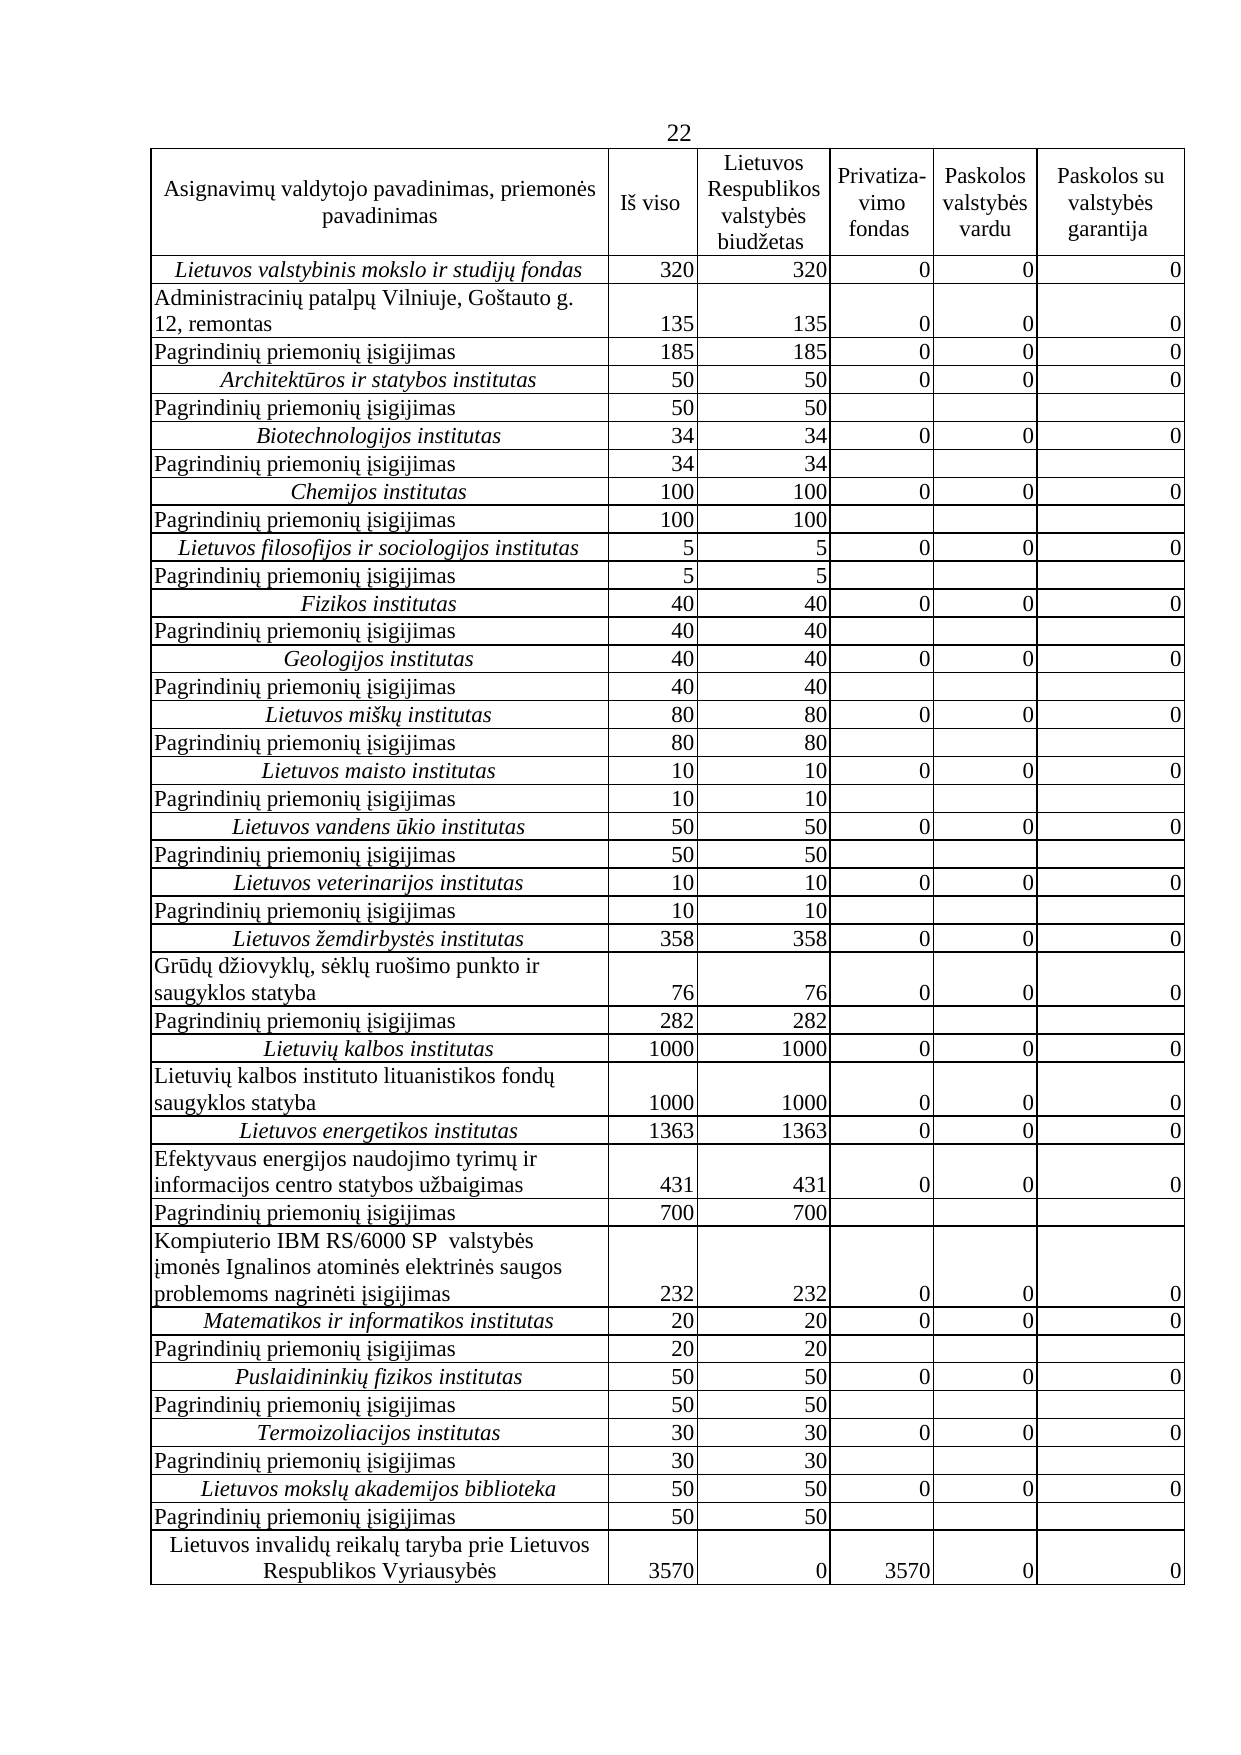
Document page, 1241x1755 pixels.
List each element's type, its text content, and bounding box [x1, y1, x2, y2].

table_cell [934, 1447, 1036, 1473]
table_cell 0 [934, 478, 1036, 504]
table_cell 0 [1038, 701, 1184, 728]
table_cell 5 [609, 562, 697, 588]
table_cell 0 [831, 1419, 933, 1446]
table_cell 0 [934, 1363, 1036, 1390]
table_cell Grūdų džiovyklų, sėklų ruošimo punkto ir saugyklos statyba [152, 953, 608, 1005]
table_cell 0 [934, 256, 1036, 282]
table_cell 0 [1038, 1475, 1184, 1501]
table_cell 0 [831, 256, 933, 282]
table_cell 700 [609, 1199, 697, 1225]
table_cell 76 [609, 953, 697, 1005]
table_cell Lietuvos energetikos institutas [152, 1117, 608, 1143]
table_cell 0 [934, 813, 1036, 839]
table_cell 40 [609, 673, 697, 700]
table_cell 10 [698, 897, 829, 923]
table_cell [934, 1199, 1036, 1225]
table_cell [831, 1336, 933, 1362]
table_cell Pagrindinių priemonių įsigijimas [152, 618, 608, 644]
table_cell [934, 450, 1036, 476]
table_cell Pagrindinių priemonių įsigijimas [152, 729, 608, 756]
table_cell 431 [609, 1145, 697, 1197]
table_cell 40 [698, 673, 829, 700]
table_cell 5 [698, 534, 829, 560]
table_cell 10 [609, 869, 697, 895]
table_cell 3570 [609, 1531, 697, 1584]
table_cell Pagrindinių priemonių įsigijimas [152, 785, 608, 811]
table_cell Pagrindinių priemonių įsigijimas [152, 1336, 608, 1362]
table_cell [1038, 618, 1184, 644]
table_cell [831, 506, 933, 532]
table_cell Pagrindinių priemonių įsigijimas [152, 1503, 608, 1529]
table_cell 320 [698, 256, 829, 282]
table_cell Efektyvaus energijos naudojimo tyrimų ir informacijos centro statybos užbaigimas [152, 1145, 608, 1197]
table_cell 50 [609, 394, 697, 421]
table_cell 0 [831, 338, 933, 365]
table_cell 50 [698, 366, 829, 393]
table_cell 50 [609, 1363, 697, 1390]
table_cell 0 [1038, 1419, 1184, 1446]
table_cell 10 [698, 785, 829, 811]
table_cell Architektūros ir statybos institutas [152, 366, 608, 393]
table_cell [934, 562, 1036, 588]
table_cell 0 [934, 925, 1036, 951]
table_cell 135 [609, 284, 697, 337]
table_cell [934, 506, 1036, 532]
table_cell 0 [1038, 1531, 1184, 1584]
table_cell Lietuvos veterinarijos institutas [152, 869, 608, 895]
table_cell Pagrindinių priemonių įsigijimas [152, 394, 608, 421]
table_cell Pagrindinių priemonių įsigijimas [152, 338, 608, 365]
table_cell 50 [609, 1391, 697, 1418]
table_cell Pagrindinių priemonių įsigijimas [152, 562, 608, 588]
table_cell 40 [698, 590, 829, 616]
table_cell Matematikos ir informatikos institutas [152, 1308, 608, 1334]
table_cell [934, 785, 1036, 811]
table_cell 0 [831, 1363, 933, 1390]
table_cell 50 [698, 1503, 829, 1529]
table_cell [831, 673, 933, 700]
table_cell Lietuvos vandens ūkio institutas [152, 813, 608, 839]
table_cell 0 [1038, 1117, 1184, 1143]
table_cell 358 [609, 925, 697, 951]
table_cell 10 [609, 785, 697, 811]
table_cell [934, 1391, 1036, 1418]
table_cell Administracinių patalpų Vilniuje, Goštauto g. 12, remontas [152, 284, 608, 337]
table_cell 10 [698, 869, 829, 895]
table_cell 0 [1038, 478, 1184, 504]
table_cell 50 [698, 1363, 829, 1390]
table_cell [934, 394, 1036, 421]
table_cell 0 [831, 1145, 933, 1197]
table_cell 232 [609, 1227, 697, 1306]
table_cell 100 [698, 478, 829, 504]
table_cell 76 [698, 953, 829, 1005]
table_cell [831, 562, 933, 588]
table_header Lietuvos Respublikos valstybės biudžetas [698, 149, 829, 254]
table_cell 10 [609, 897, 697, 923]
table_cell [831, 1199, 933, 1225]
table_cell 100 [609, 506, 697, 532]
table_cell 282 [698, 1007, 829, 1033]
table_cell 0 [1038, 422, 1184, 448]
table_cell 20 [609, 1336, 697, 1362]
table_cell [1038, 673, 1184, 700]
table_cell 0 [934, 757, 1036, 783]
table_cell 0 [831, 813, 933, 839]
table_cell 0 [1038, 1145, 1184, 1197]
table_cell Pagrindinių priemonių įsigijimas [152, 506, 608, 532]
table_cell Chemijos institutas [152, 478, 608, 504]
table_cell Lietuvos invalidų reikalų taryba prie Lietuvos Respublikos Vyriausybės [152, 1531, 608, 1584]
table_cell [831, 897, 933, 923]
table_cell 0 [1038, 1063, 1184, 1115]
table_cell 40 [609, 590, 697, 616]
table_cell 0 [934, 338, 1036, 365]
table_cell 0 [831, 757, 933, 783]
table_cell Fizikos institutas [152, 590, 608, 616]
table_cell Pagrindinių priemonių įsigijimas [152, 897, 608, 923]
table_cell 0 [934, 953, 1036, 1005]
table_cell 0 [831, 1475, 933, 1501]
table_cell 431 [698, 1145, 829, 1197]
table_cell Pagrindinių priemonių įsigijimas [152, 450, 608, 476]
table_cell [934, 841, 1036, 867]
table_cell 232 [698, 1227, 829, 1306]
table_cell [1038, 562, 1184, 588]
table_cell 10 [609, 757, 697, 783]
table_cell [934, 729, 1036, 756]
table_cell 135 [698, 284, 829, 337]
table_cell [934, 618, 1036, 644]
table_cell 34 [609, 450, 697, 476]
table_cell 0 [1038, 534, 1184, 560]
table_cell Lietuvos filosofijos ir sociologijos institutas [152, 534, 608, 560]
table_cell [1038, 785, 1184, 811]
table_cell [1038, 1007, 1184, 1033]
table_cell 1000 [609, 1035, 697, 1061]
table_cell 30 [609, 1419, 697, 1446]
table_cell 0 [1038, 813, 1184, 839]
table_cell Pagrindinių priemonių įsigijimas [152, 673, 608, 700]
table_cell 34 [698, 450, 829, 476]
table_cell 5 [698, 562, 829, 588]
table_cell 30 [609, 1447, 697, 1473]
table_cell 0 [831, 1308, 933, 1334]
table_cell 50 [698, 394, 829, 421]
table_cell [831, 618, 933, 644]
table_cell [934, 897, 1036, 923]
table_cell 0 [1038, 757, 1184, 783]
table_cell 0 [1038, 590, 1184, 616]
table_cell 700 [698, 1199, 829, 1225]
table_cell 185 [698, 338, 829, 365]
table_cell Pagrindinių priemonių įsigijimas [152, 1199, 608, 1225]
table_cell 0 [1038, 1227, 1184, 1306]
table_cell [1038, 1447, 1184, 1473]
table_cell 0 [831, 590, 933, 616]
table_cell 0 [1038, 1308, 1184, 1334]
table_cell 20 [609, 1308, 697, 1334]
table_cell 20 [698, 1336, 829, 1362]
table_cell 50 [609, 366, 697, 393]
table_header Asignavimų valdytojo pavadinimas, priemonės pavadinimas [152, 149, 608, 254]
table_cell Lietuvos mokslų akademijos biblioteka [152, 1475, 608, 1501]
table_cell 0 [1038, 1035, 1184, 1061]
table_cell [831, 1447, 933, 1473]
table_cell 40 [609, 618, 697, 644]
table_cell 0 [831, 646, 933, 672]
table_cell Puslaidininkių fizikos institutas [152, 1363, 608, 1390]
table_cell 0 [934, 1145, 1036, 1197]
table_cell 1000 [698, 1063, 829, 1115]
table_cell [1038, 506, 1184, 532]
table_cell 0 [1038, 925, 1184, 951]
table_cell 0 [934, 284, 1036, 337]
table_cell 34 [698, 422, 829, 448]
table_cell 1000 [698, 1035, 829, 1061]
table_cell 80 [609, 729, 697, 756]
table_cell Lietuvos maisto institutas [152, 757, 608, 783]
table_cell [831, 450, 933, 476]
table_cell Lietuvos miškų institutas [152, 701, 608, 728]
table_cell 0 [831, 1227, 933, 1306]
table_cell 282 [609, 1007, 697, 1033]
table_cell [1038, 450, 1184, 476]
table_cell Geologijos institutas [152, 646, 608, 672]
table_cell 34 [609, 422, 697, 448]
table_cell Kompiuterio IBM RS/6000 SP valstybės įmonės Ignalinos atominės elektrinės saugos problemoms nagrinėti įsigijimas [152, 1227, 608, 1306]
table_cell [831, 1503, 933, 1529]
table_cell [1038, 1391, 1184, 1418]
table_cell 0 [1038, 284, 1184, 337]
table_cell [934, 673, 1036, 700]
table_cell 0 [831, 284, 933, 337]
table_cell 50 [609, 841, 697, 867]
table_cell 50 [609, 1503, 697, 1529]
table_cell 40 [698, 618, 829, 644]
table_cell 40 [609, 646, 697, 672]
table_cell Pagrindinių priemonių įsigijimas [152, 1007, 608, 1033]
table_cell 0 [1038, 366, 1184, 393]
table_cell 0 [934, 590, 1036, 616]
table_cell [934, 1336, 1036, 1362]
table_cell 0 [831, 1117, 933, 1143]
table_cell Lietuvių kalbos institutas [152, 1035, 608, 1061]
table_cell 80 [698, 729, 829, 756]
table_cell 80 [698, 701, 829, 728]
table_cell [831, 841, 933, 867]
table_cell 0 [1038, 256, 1184, 282]
table_cell [1038, 1199, 1184, 1225]
table_cell [831, 729, 933, 756]
table_cell Termoizoliacijos institutas [152, 1419, 608, 1446]
table_cell 100 [609, 478, 697, 504]
table_cell [831, 1391, 933, 1418]
table_cell Lietuvos valstybinis mokslo ir studijų fondas [152, 256, 608, 282]
table_cell 0 [1038, 1363, 1184, 1390]
table_cell 1000 [609, 1063, 697, 1115]
table_cell Pagrindinių priemonių įsigijimas [152, 1447, 608, 1473]
table_cell 0 [1038, 338, 1184, 365]
table_header Paskolos su valstybės garantija [1038, 149, 1184, 254]
table_cell 0 [934, 534, 1036, 560]
table_cell 0 [831, 869, 933, 895]
table_cell 0 [831, 953, 933, 1005]
table_cell [1038, 1503, 1184, 1529]
table_cell 0 [934, 869, 1036, 895]
table_cell Lietuvių kalbos instituto lituanistikos fondų saugyklos statyba [152, 1063, 608, 1115]
table_cell 185 [609, 338, 697, 365]
table_cell 0 [831, 1063, 933, 1115]
table_header Privatiza-vimo fondas [831, 149, 933, 254]
table_cell [831, 394, 933, 421]
table_cell 50 [698, 813, 829, 839]
table_cell [934, 1503, 1036, 1529]
table_cell 0 [934, 1308, 1036, 1334]
table_cell 358 [698, 925, 829, 951]
table_cell 0 [831, 1035, 933, 1061]
table_cell 0 [934, 366, 1036, 393]
table_cell [831, 785, 933, 811]
table_cell 30 [698, 1447, 829, 1473]
table_cell 50 [609, 1475, 697, 1501]
table_cell 0 [934, 1117, 1036, 1143]
table_cell 0 [934, 1419, 1036, 1446]
table_cell 100 [698, 506, 829, 532]
table_cell 0 [934, 701, 1036, 728]
table_cell 30 [698, 1419, 829, 1446]
table_cell 80 [609, 701, 697, 728]
table_cell Biotechnologijos institutas [152, 422, 608, 448]
table_cell [1038, 729, 1184, 756]
table_cell 1363 [698, 1117, 829, 1143]
table_cell 0 [1038, 646, 1184, 672]
table_cell 20 [698, 1308, 829, 1334]
table_cell 3570 [831, 1531, 933, 1584]
table_cell 0 [934, 646, 1036, 672]
table_cell 50 [698, 1475, 829, 1501]
table_cell 320 [609, 256, 697, 282]
table_cell 5 [609, 534, 697, 560]
table_cell [1038, 1336, 1184, 1362]
table_cell 0 [831, 925, 933, 951]
table_cell 0 [934, 1475, 1036, 1501]
table_cell Pagrindinių priemonių įsigijimas [152, 841, 608, 867]
table_cell 0 [934, 1227, 1036, 1306]
table_cell 40 [698, 646, 829, 672]
table_cell [934, 1007, 1036, 1033]
table_cell [1038, 841, 1184, 867]
table_cell [1038, 897, 1184, 923]
table_cell Pagrindinių priemonių įsigijimas [152, 1391, 608, 1418]
table_cell [1038, 394, 1184, 421]
table_cell 50 [609, 813, 697, 839]
table_cell 0 [934, 422, 1036, 448]
table_cell 0 [831, 478, 933, 504]
table_cell 0 [831, 534, 933, 560]
table_cell 0 [1038, 953, 1184, 1005]
table_cell 50 [698, 1391, 829, 1418]
table_cell 0 [1038, 869, 1184, 895]
table_cell 10 [698, 757, 829, 783]
table_cell 0 [934, 1035, 1036, 1061]
table_header Paskolos valstybės vardu [934, 149, 1036, 254]
table_header Iš viso [609, 149, 697, 254]
table_cell 0 [831, 701, 933, 728]
table_cell [831, 1007, 933, 1033]
table_cell 0 [831, 366, 933, 393]
table_cell 0 [934, 1531, 1036, 1584]
table_cell 1363 [609, 1117, 697, 1143]
table_cell 0 [831, 422, 933, 448]
table_cell 0 [698, 1531, 829, 1584]
table_cell 0 [934, 1063, 1036, 1115]
table_cell Lietuvos žemdirbystės institutas [152, 925, 608, 951]
table_cell 50 [698, 841, 829, 867]
